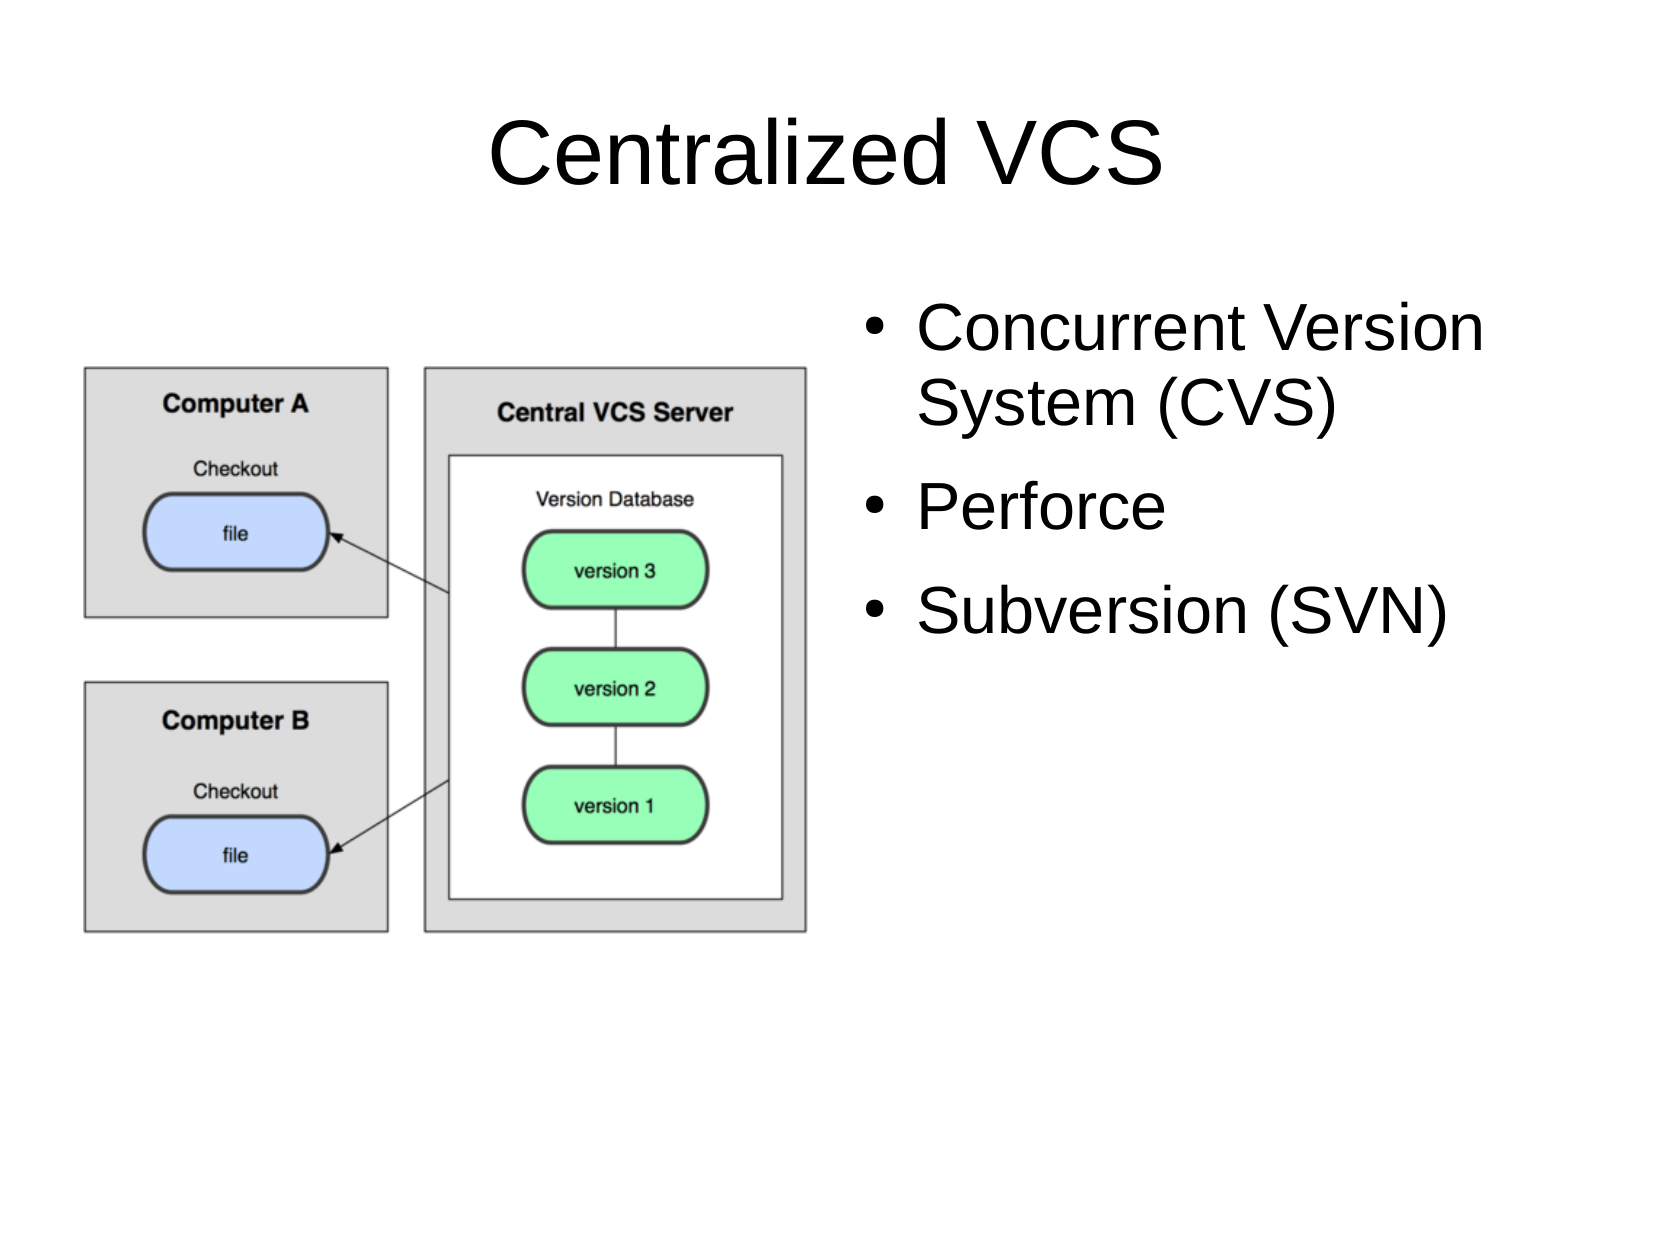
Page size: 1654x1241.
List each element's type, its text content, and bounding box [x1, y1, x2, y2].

list Concurrent Version System (CVS) Perforce Subversion (SVN) [845, 290, 1572, 1010]
picture [82, 365, 809, 935]
title Centralized VCS [82, 49, 1571, 257]
